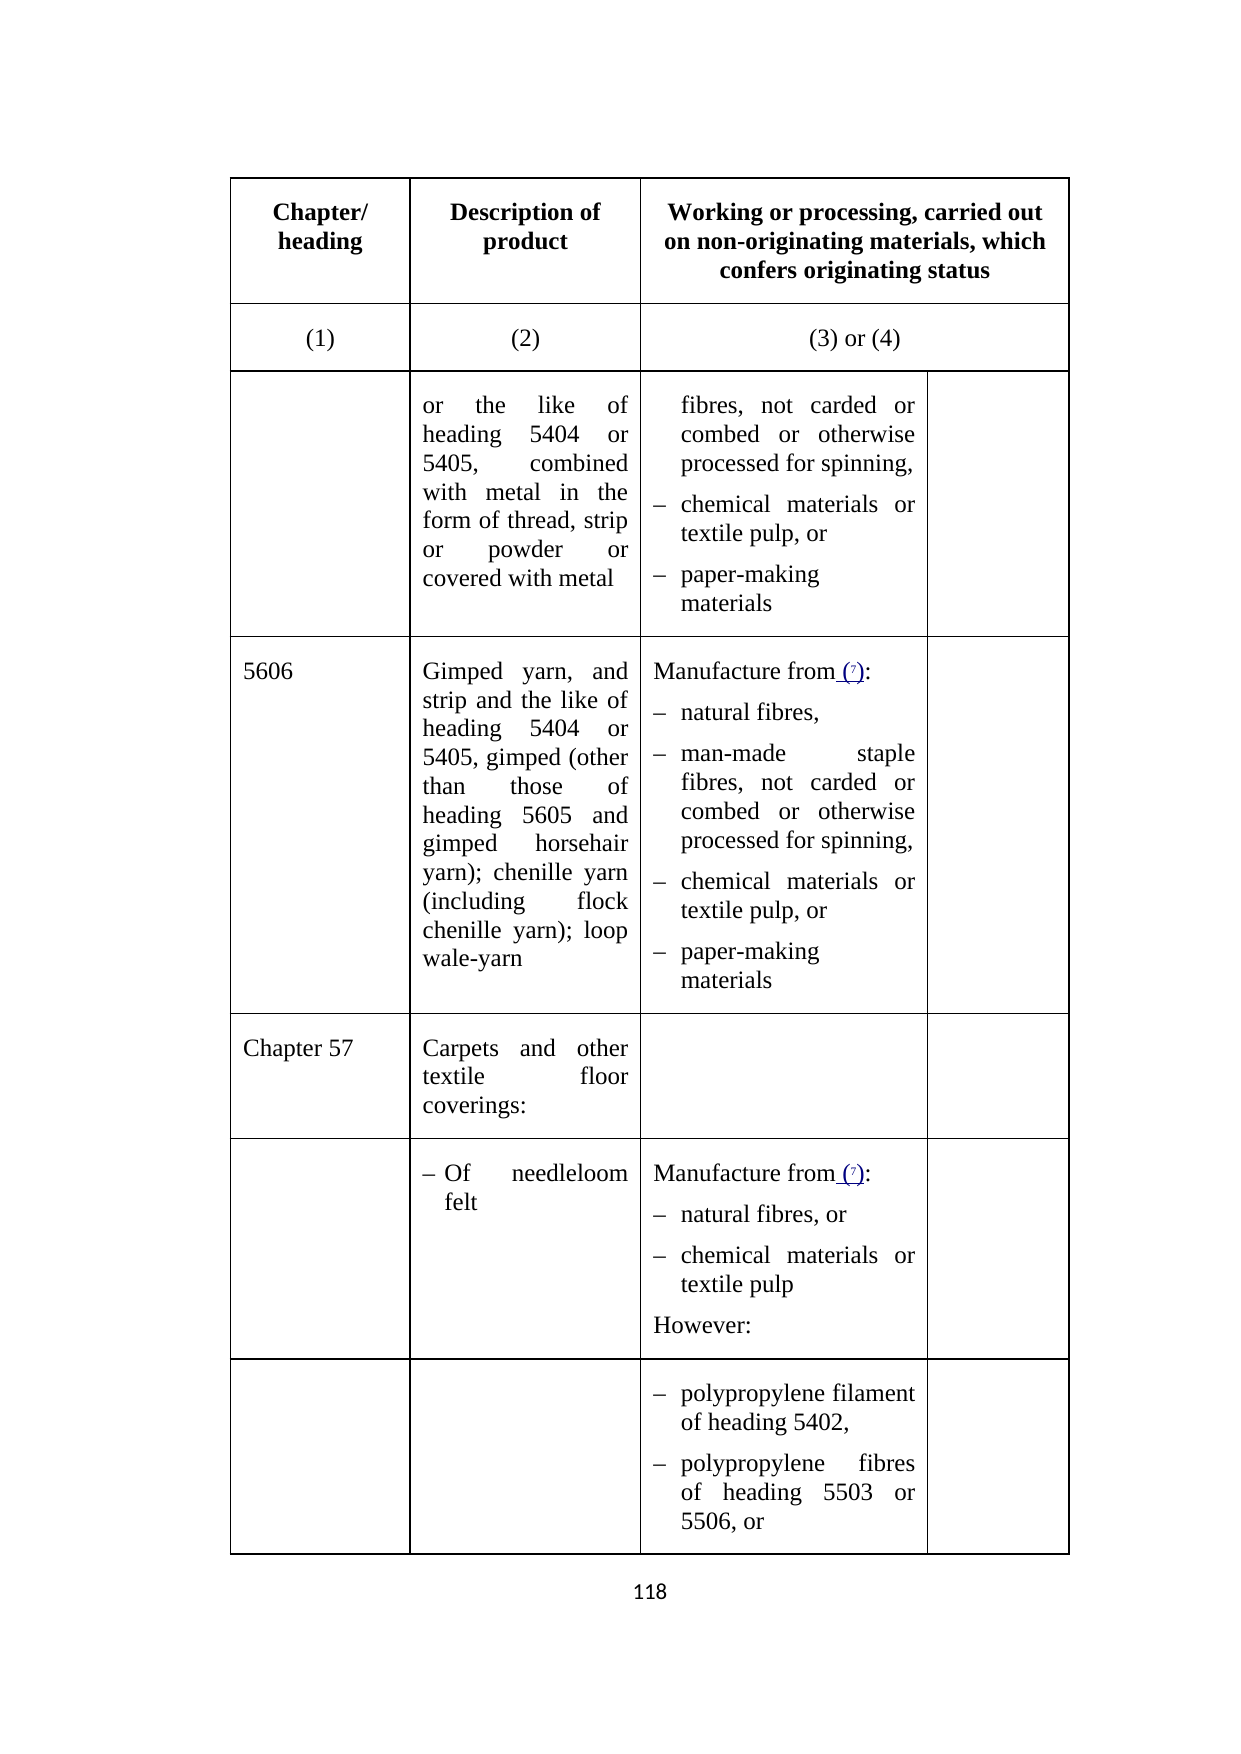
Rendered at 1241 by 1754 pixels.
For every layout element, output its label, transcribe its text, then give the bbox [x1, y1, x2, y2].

table_header Working or processing, carried out on non-originating materials, which confers originating status [641, 179, 1068, 302]
table_cell [231, 1360, 409, 1553]
table_header natural fibres, [681, 691, 915, 732]
table_cell – [653, 483, 681, 553]
table_cell [411, 1360, 640, 1553]
table_cell – [653, 860, 681, 930]
table_header – [653, 1193, 681, 1234]
table_cell [928, 1360, 1068, 1553]
table_cell [928, 637, 1068, 1012]
table_cell or the like of heading 5404 or 5405, combined with metal in the form of thread, strip or powder or covered with metal [411, 372, 640, 636]
table_cell Carpets and other textile floor coverings: [411, 1014, 640, 1138]
table_cell [928, 372, 1068, 636]
table_cell chemical materials or textile pulp, or [681, 860, 915, 930]
table_header Of needleloom felt [444, 1152, 628, 1222]
table_cell [928, 1139, 1068, 1358]
table_cell – [653, 1234, 681, 1304]
table_header – [653, 691, 681, 732]
table_header Chapter/ heading [231, 179, 409, 302]
table_cell – [653, 732, 681, 860]
table_cell (2) [411, 304, 640, 370]
table_cell man-made staple fibres, not carded or combed or otherwise processed for spinning, [681, 732, 915, 860]
table_cell [641, 1014, 927, 1138]
table_cell chemical materials or textile pulp [681, 1234, 915, 1304]
table_header – [653, 1372, 681, 1442]
table_cell Chapter 57 [231, 1014, 409, 1138]
table_cell Manufacture from (7): However: [641, 1139, 927, 1358]
table_cell polypropylene fibres of heading 5503 or 5506, or [681, 1442, 915, 1541]
table_cell Manufacture from (7): [641, 637, 927, 1012]
table_cell paper-making materials [681, 930, 915, 1000]
table_cell [231, 1139, 409, 1358]
table_cell [231, 372, 409, 636]
table_cell 5606 [231, 637, 409, 1012]
table_cell – [653, 1442, 681, 1541]
table_cell paper-making materials [681, 553, 915, 623]
table_cell (1) [231, 304, 409, 370]
table_header natural fibres, or [681, 1193, 915, 1234]
table_header Description of product [411, 179, 640, 302]
table_cell [928, 1014, 1068, 1138]
table_cell – [653, 553, 681, 623]
table_cell – [653, 930, 681, 1000]
table_cell Gimped yarn, and strip and the like of heading 5404 or 5405, gimped (other than those of heading 5605 and gimped horsehair yarn); chenille yarn (including flock chenille yarn); loop wale-yarn [411, 637, 640, 1012]
table_cell [641, 1360, 927, 1553]
table_header polypropylene filament of heading 5402, [681, 1372, 915, 1442]
table_cell [411, 1139, 640, 1358]
table_cell [641, 372, 927, 636]
table_header – [423, 1152, 444, 1222]
table_cell fibres, not carded or combed or otherwise processed for spinning, [681, 384, 915, 483]
table_cell chemical materials or textile pulp, or [681, 483, 915, 553]
table_cell (3) or (4) [641, 304, 1068, 370]
table_cell [653, 384, 681, 483]
